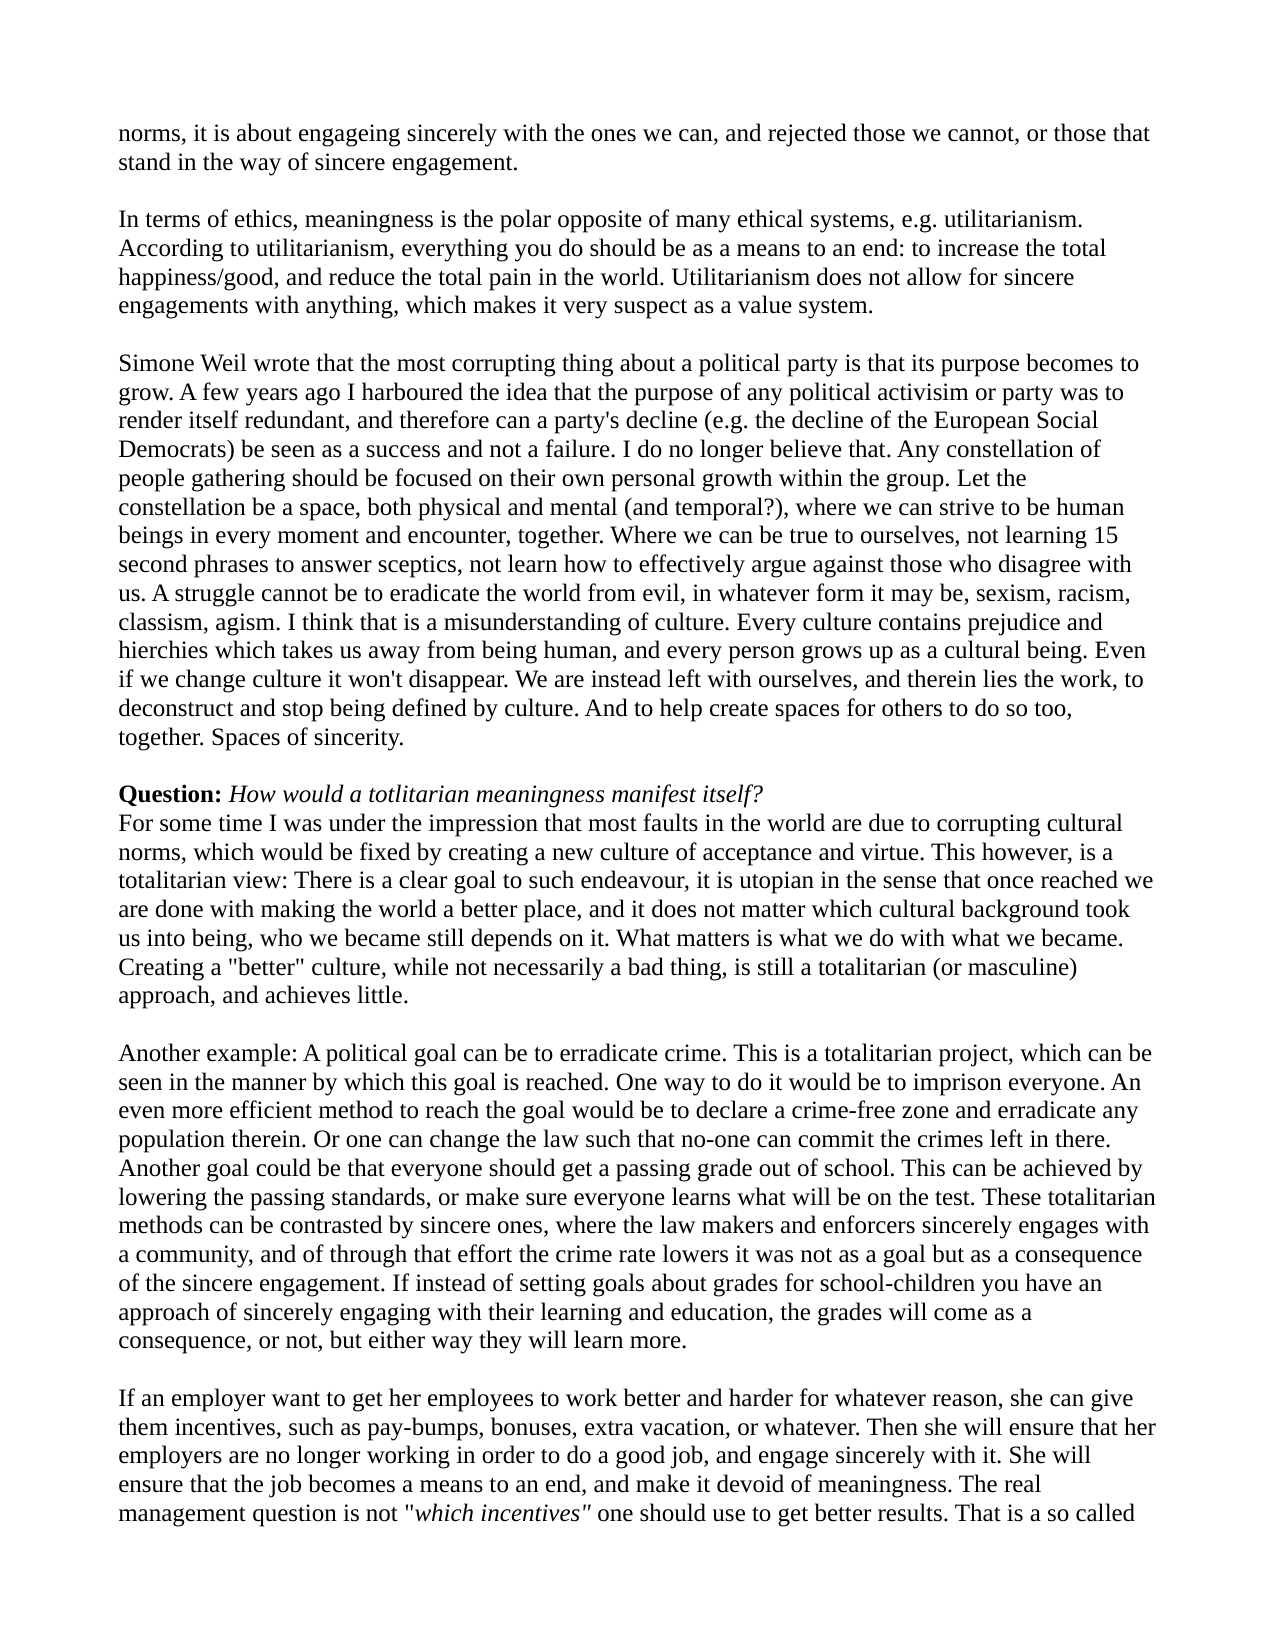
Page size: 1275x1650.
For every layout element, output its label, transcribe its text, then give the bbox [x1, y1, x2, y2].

text Question: How would a totlitarian meaningness manifest itself? [118, 779, 1157, 808]
text norms, it is about engageing sincerely with the ones we can, and rejected those we cannot, or those that stand in the way of sincere engagement. [118, 118, 1157, 176]
text In terms of ethics, meaningness is the polar opposite of many ethical systems, e.g. utilitarianism. According to utilitarianism, everything you do should be as a means to an end: to increase the total happiness/good, and reduce the total pain in the world. Utilitarianism does not allow for sincere engagements with anything, which makes it very suspect as a value system. [118, 204, 1157, 319]
text Another example: A political goal can be to erradicate crime. This is a totalitarian project, which can be seen in the manner by which this goal is reached. One way to do it would be to imprison everyone. An even more efficient method to reach the goal would be to declare a crime-free zone and erradicate any population therein. Or one can change the law such that no-one can commit the crimes left in there. Another goal could be that everyone should get a passing grade out of school. This can be achieved by lowering the passing standards, or make sure everyone learns what will be on the test. These totalitarian methods can be contrasted by sincere ones, where the law makers and enforcers sincerely engages with a community, and of through that effort the crime rate lowers it was not as a goal but as a consequence of the sincere engagement. If instead of setting goals about grades for school-children you have an approach of sincerely engaging with their learning and education, the grades will come as a consequence, or not, but either way they will learn more. [118, 1038, 1157, 1354]
text Simone Weil wrote that the most corrupting thing about a political party is that its purpose becomes to grow. A few years ago I harboured the idea that the purpose of any political activisim or party was to render itself redundant, and therefore can a party's decline (e.g. the decline of the European Social Democrats) be seen as a success and not a failure. I do no longer believe that. Any constellation of people gathering should be focused on their own personal growth within the group. Let the constellation be a space, both physical and mental (and temporal?), where we can strive to be human beings in every moment and encounter, together. Where we can be true to ourselves, not learning 15 second phrases to answer sceptics, not learn how to effectively argue against those who disagree with us. A struggle cannot be to eradicate the world from evil, in whatever form it may be, sexism, racism, classism, agism. I think that is a misunderstanding of culture. Every culture contains prejudice and hierchies which takes us away from being human, and every person grows up as a cultural being. Even if we change culture it won't disappear. We are instead left with ourselves, and therein lies the work, to deconstruct and stop being defined by culture. And to help create spaces for others to do so too, together. Spaces of sincerity. [118, 348, 1157, 751]
text For some time I was under the impression that most faults in the world are due to corrupting cultural norms, which would be fixed by creating a new culture of acceptance and virtue. This however, is a totalitarian view: There is a clear goal to such endeavour, it is utopian in the sense that once reached we are done with making the world a better place, and it does not matter which cultural background took us into being, who we became still depends on it. What matters is what we do with what we became. Creating a "better" culture, while not necessarily a bad thing, is still a totalitarian (or masculine) approach, and achieves little. [118, 808, 1157, 1009]
text If an employer want to get her employees to work better and harder for whatever reason, she can give them incentives, such as pay-bumps, bonuses, extra vacation, or whatever. Then she will ensure that her employers are no longer working in order to do a good job, and engage sincerely with it. She will ensure that the job becomes a means to an end, and make it devoid of meaningness. The real management question is not "which incentives" one should use to get better results. That is a so called [118, 1383, 1157, 1527]
